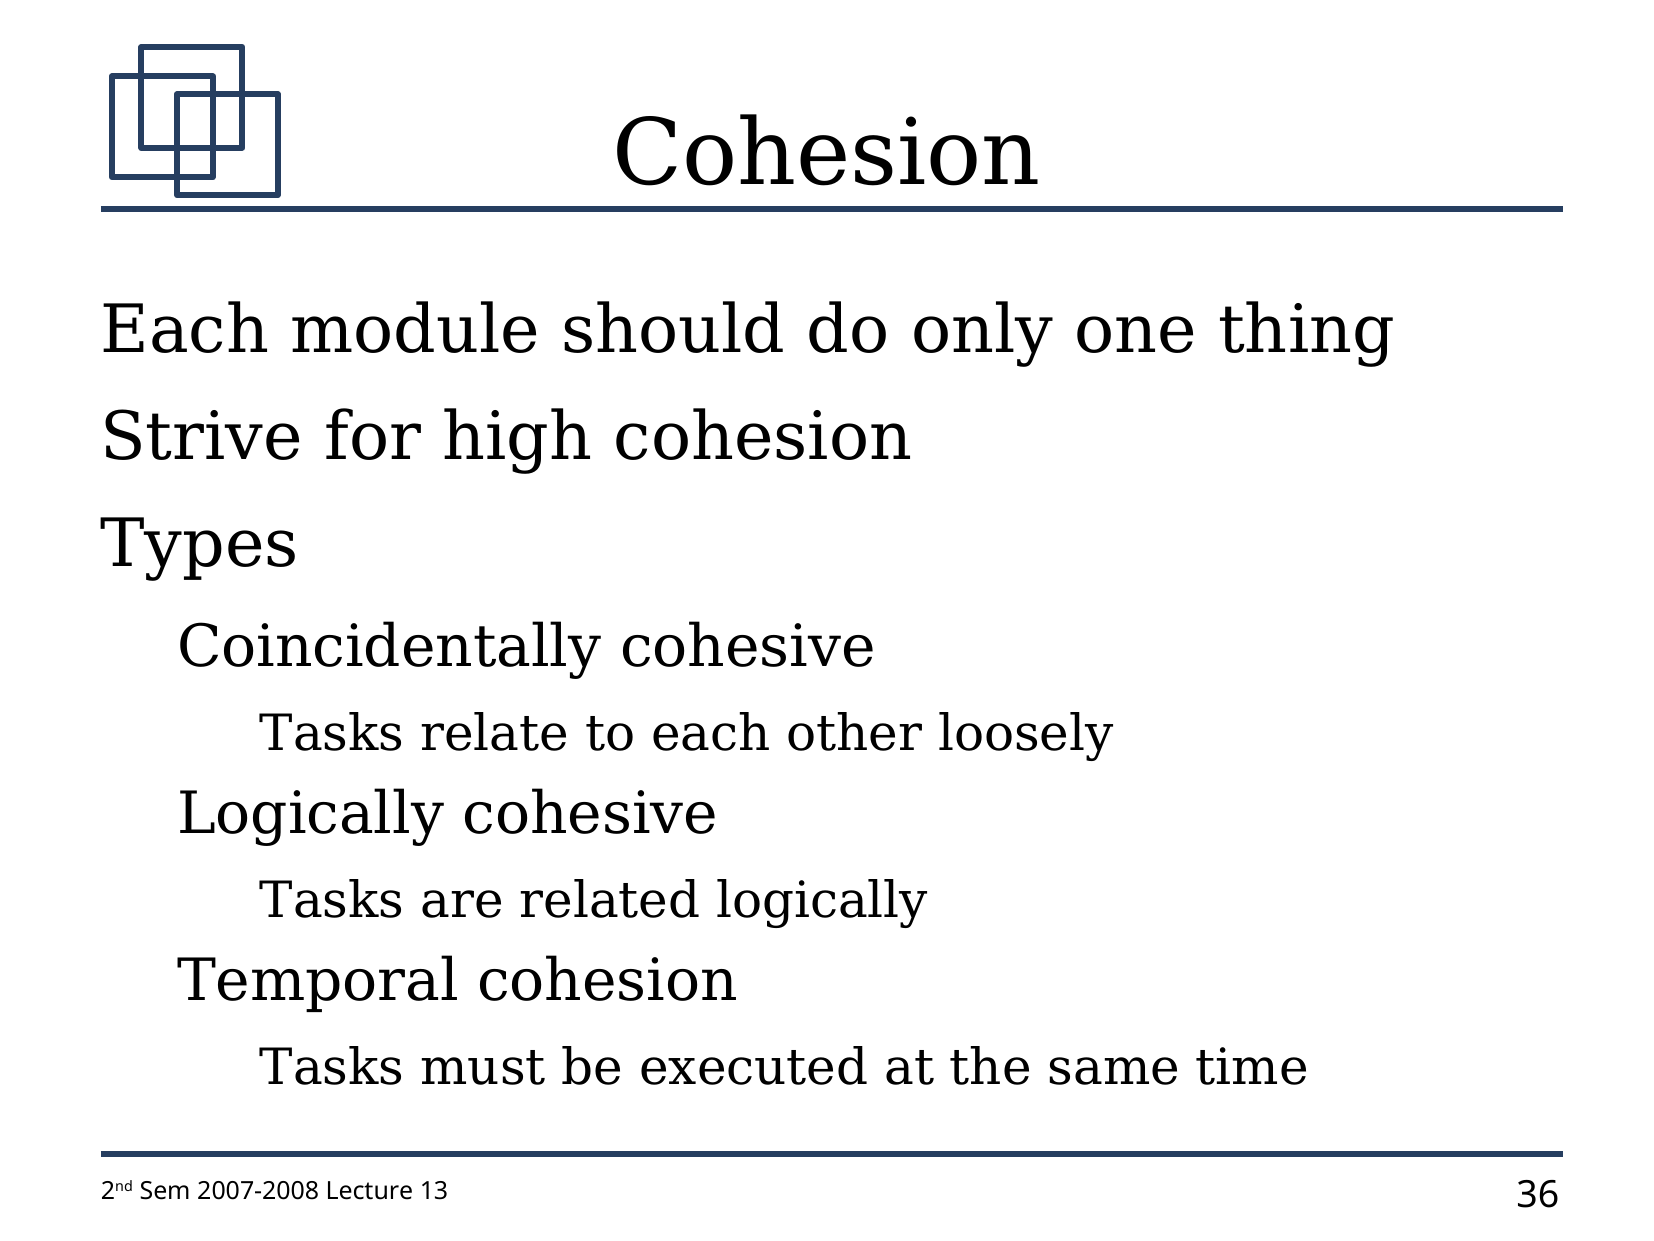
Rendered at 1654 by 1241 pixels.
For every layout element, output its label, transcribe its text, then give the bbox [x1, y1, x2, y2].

title Cohesion [82, 49, 1571, 257]
list Each module should do only one thing Strive for high cohesion Types Coincidentally cohesive Tasks relate to each other loosely Logically cohesive Tasks are related logically Temporal cohesion Tasks must be executed at the same time [82, 290, 1571, 1109]
